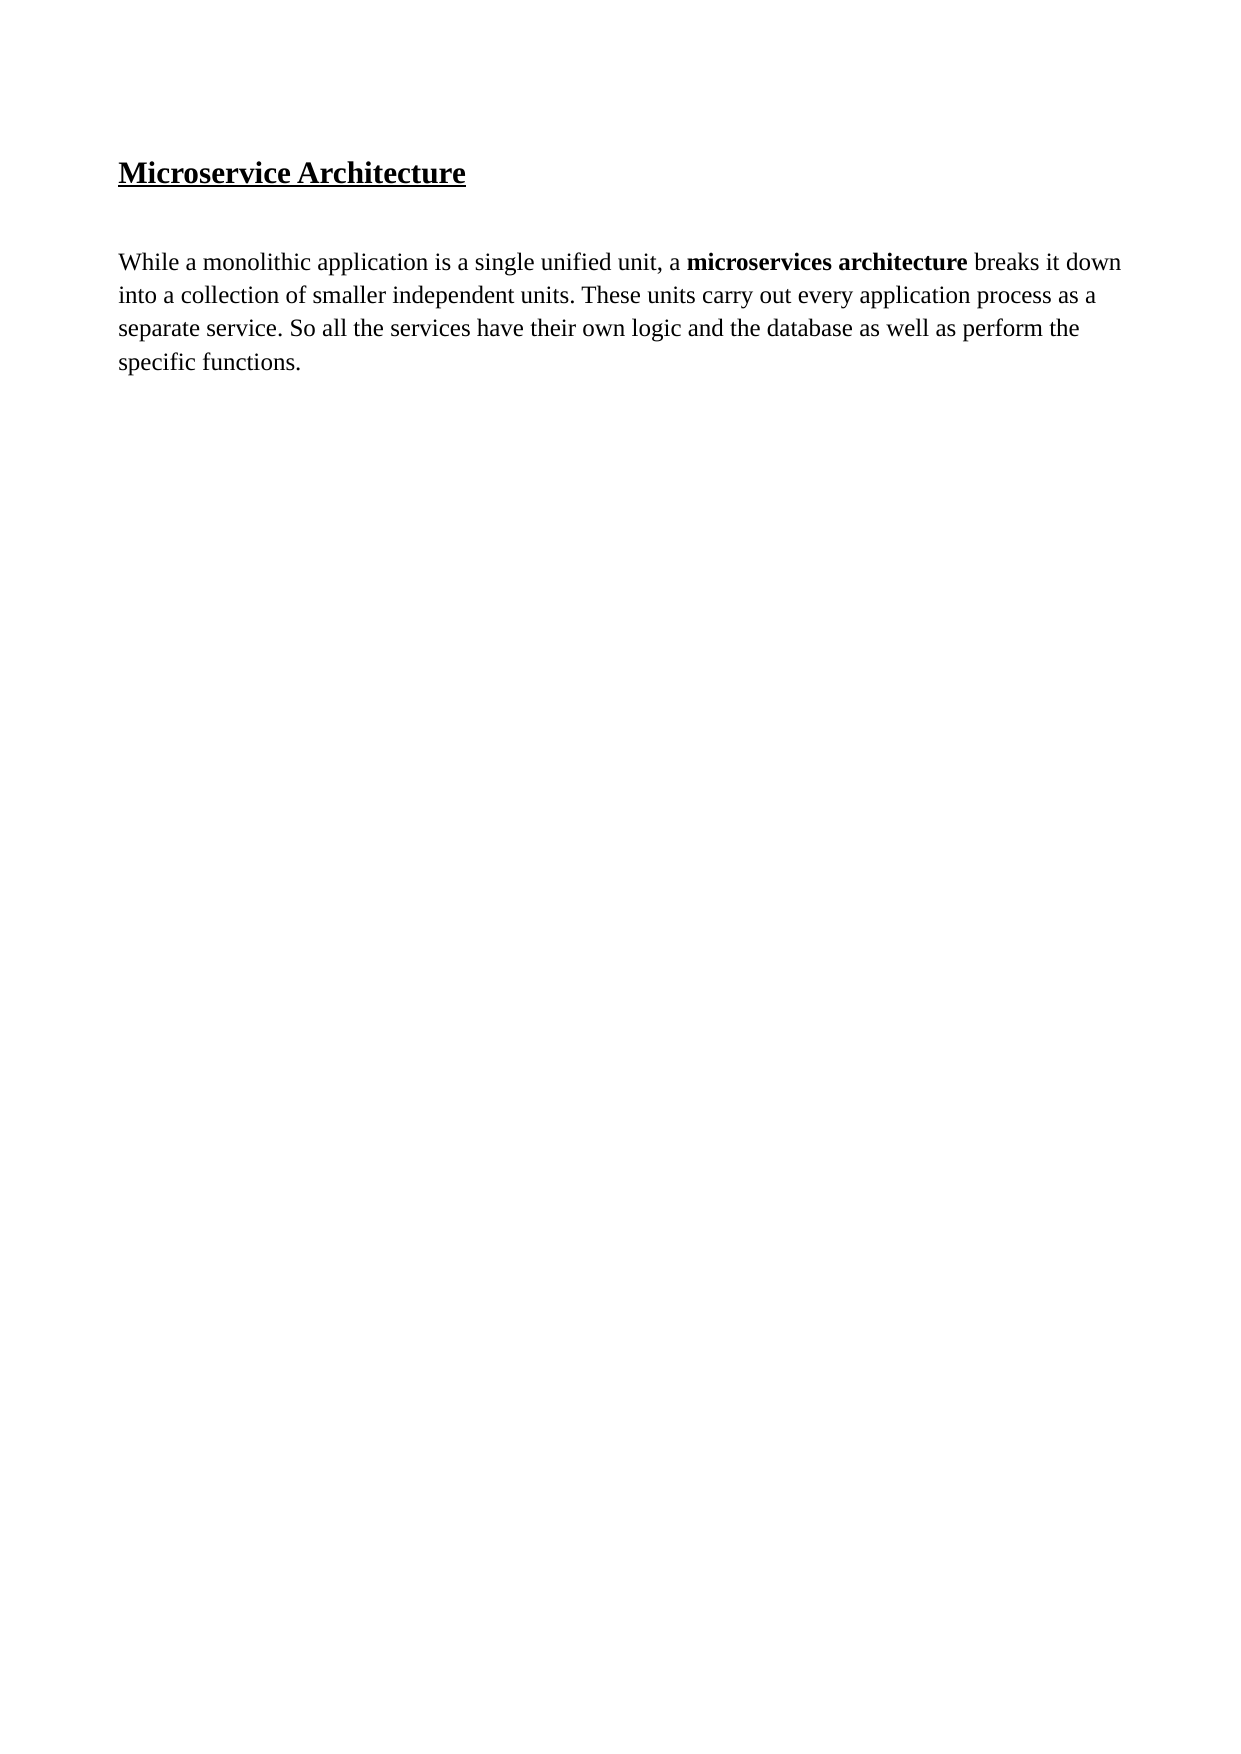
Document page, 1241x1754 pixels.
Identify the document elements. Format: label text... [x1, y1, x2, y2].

subtitle Microservice Architecture [118, 154, 1122, 190]
text While a monolithic application is a single unified unit, a microservices architecture breaks it down into a collection of smaller independent units. These units carry out every application process as a separate service. So all the services have their own logic and the database as well as perform the specific functions. [118, 247, 1122, 375]
